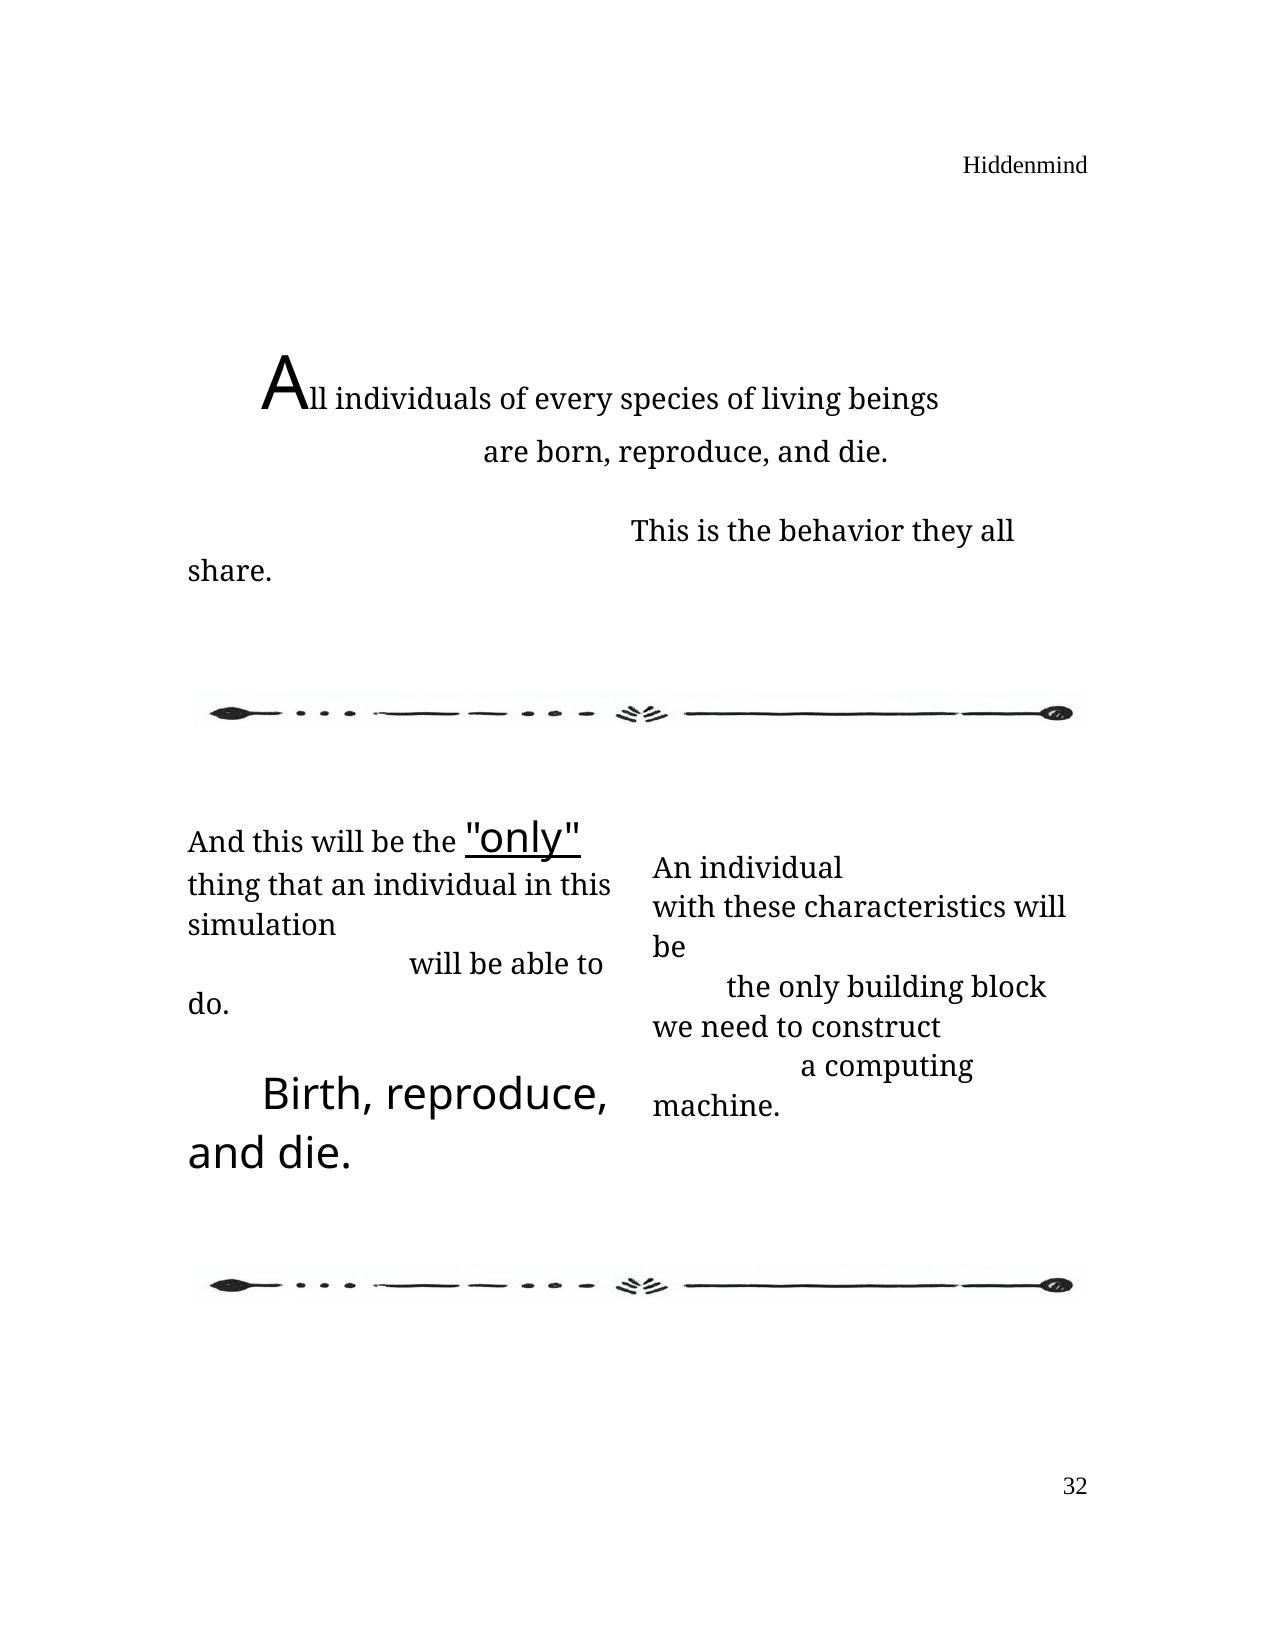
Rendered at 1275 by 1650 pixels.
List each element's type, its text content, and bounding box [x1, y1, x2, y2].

text with these characteristics will be [652, 887, 1087, 966]
text will be able to do. [187, 943, 622, 1023]
text the only building block [652, 966, 1087, 1006]
picture [193, 691, 1083, 728]
text a computing machine. [652, 1046, 1087, 1125]
picture [193, 1263, 1083, 1300]
text we need to construct [652, 1006, 1087, 1046]
text And this will be the "only" thing that an individual in this simulation [187, 807, 622, 943]
text are born, reproduce, and die. [187, 431, 1087, 471]
text Birth, reproduce, and die. [187, 1063, 622, 1182]
text This is the behavior they all share. [187, 511, 1087, 590]
text An individual [652, 847, 1087, 887]
text All individuals of every species of living beings [187, 329, 1087, 431]
